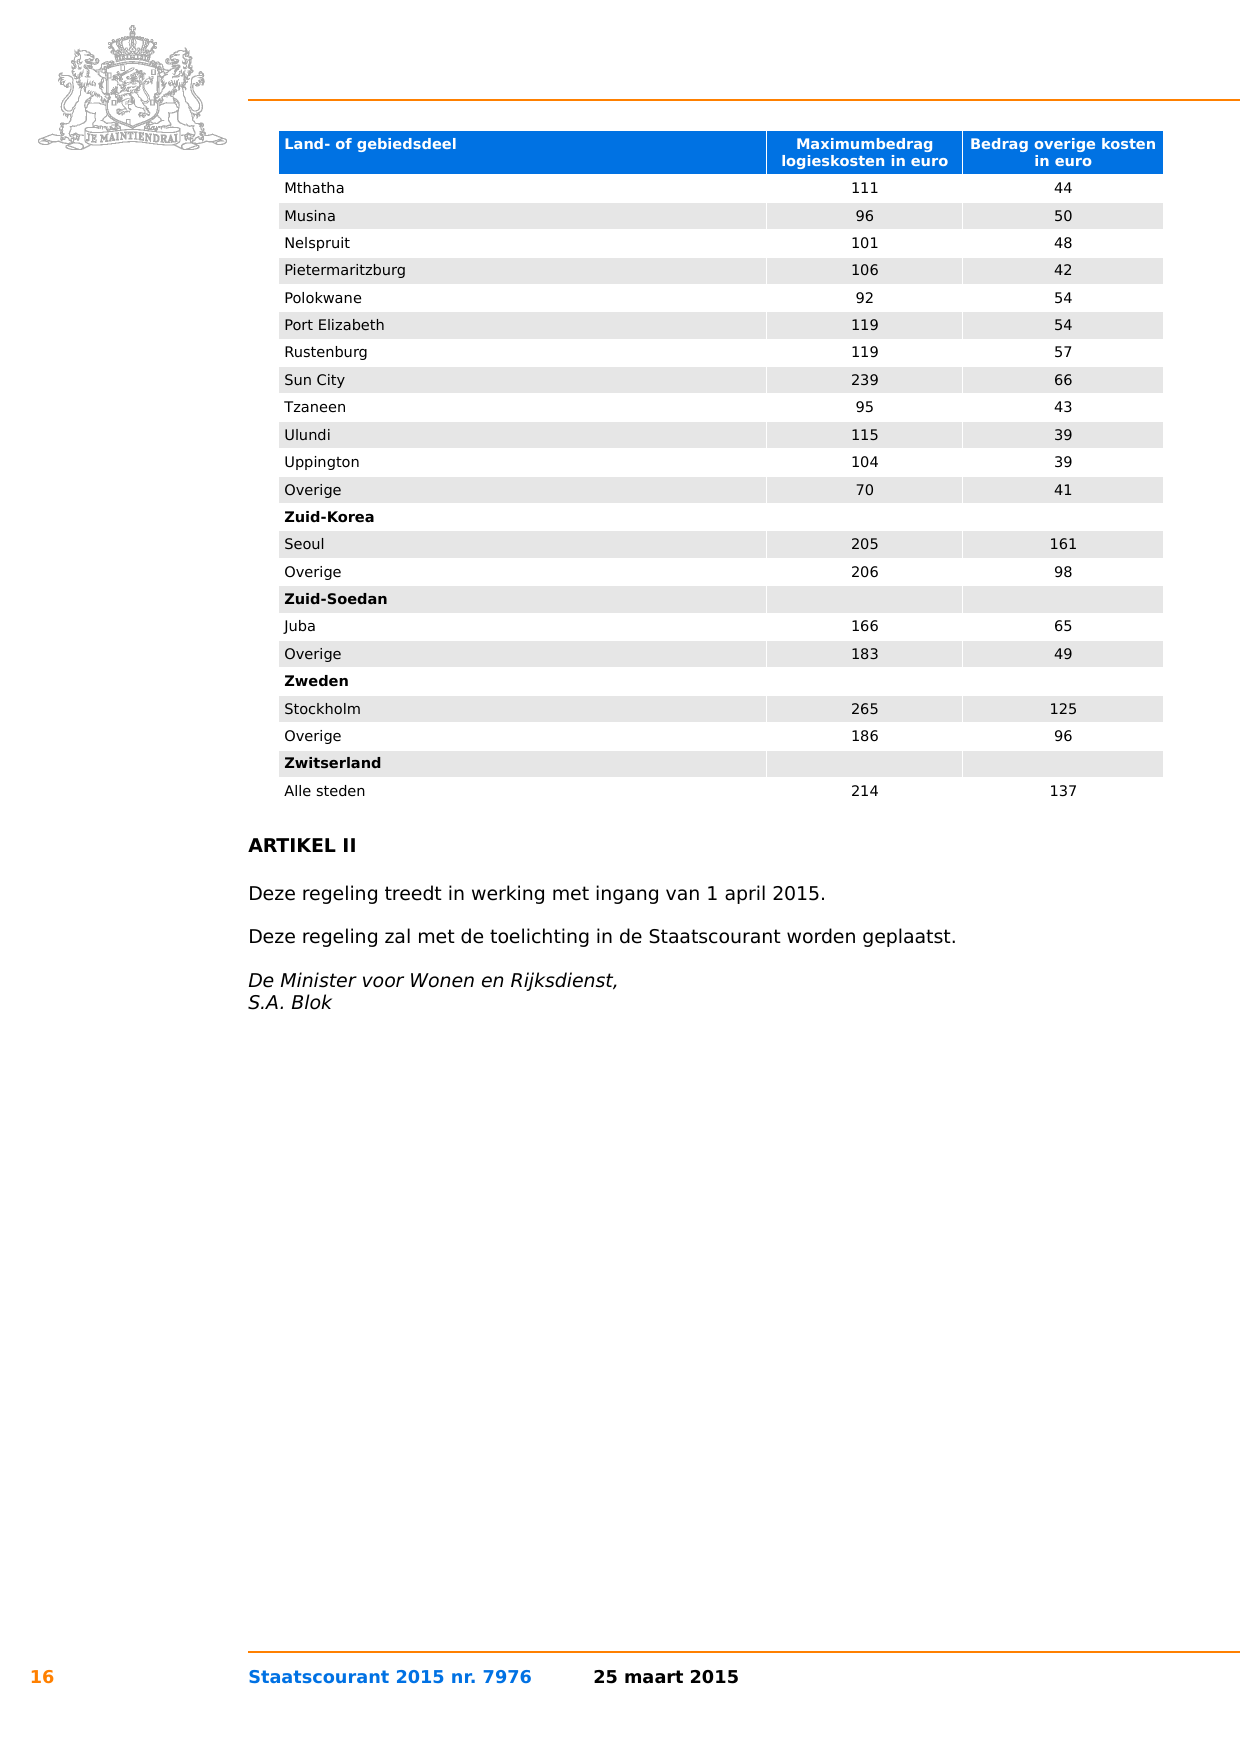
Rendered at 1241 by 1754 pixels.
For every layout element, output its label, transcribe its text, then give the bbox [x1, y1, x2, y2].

table_cell 125 [963, 696, 1163, 722]
table_cell 95 [767, 395, 962, 421]
table_cell Zuid-Korea [279, 504, 766, 530]
table_cell Nelspruit [279, 230, 766, 256]
table_cell [963, 669, 1163, 695]
table_cell 44 [963, 175, 1163, 202]
table_cell [963, 504, 1163, 530]
table_cell 39 [963, 422, 1163, 448]
table_cell Overige [279, 641, 766, 667]
table_cell 39 [963, 449, 1163, 476]
table_cell Tzaneen [279, 395, 766, 421]
table_cell Zwitserland [279, 751, 766, 777]
table_cell 41 [963, 477, 1163, 503]
table_cell 43 [963, 395, 1163, 421]
table_cell 66 [963, 367, 1163, 393]
table_cell 57 [963, 340, 1163, 366]
table_cell 166 [767, 614, 962, 640]
table_cell Stockholm [279, 696, 766, 722]
table_cell 104 [767, 449, 962, 476]
table_cell 54 [963, 285, 1163, 311]
table_cell [767, 751, 962, 777]
table_cell Sun City [279, 367, 766, 393]
table_cell Overige [279, 559, 766, 585]
table_cell 239 [767, 367, 962, 393]
table_cell Polokwane [279, 285, 766, 311]
picture [38, 25, 227, 150]
table_cell 50 [963, 203, 1163, 229]
table_cell 186 [767, 723, 962, 749]
table_cell [767, 504, 962, 530]
table_header Bedrag overige kosten in euro [963, 131, 1163, 174]
table_cell 161 [963, 531, 1163, 558]
table_cell [767, 669, 962, 695]
text De Minister voor Wonen en Rijksdienst, S.A. Blok [248, 970, 1163, 1014]
table_cell 106 [767, 258, 962, 284]
table_cell 111 [767, 175, 962, 202]
table_cell 98 [963, 559, 1163, 585]
table_cell 42 [963, 258, 1163, 284]
table_cell 265 [767, 696, 962, 722]
table_cell Ulundi [279, 422, 766, 448]
table_cell [963, 751, 1163, 777]
table_cell 119 [767, 312, 962, 339]
table_cell Alle steden [279, 778, 766, 804]
table_cell 214 [767, 778, 962, 804]
table_cell Overige [279, 723, 766, 749]
table_cell Overige [279, 477, 766, 503]
table_cell 96 [767, 203, 962, 229]
table_cell 96 [963, 723, 1163, 749]
table_cell Zweden [279, 669, 766, 695]
table_cell 137 [963, 778, 1163, 804]
table_cell 183 [767, 641, 962, 667]
table_header Land- of gebiedsdeel [279, 131, 766, 174]
table_cell 54 [963, 312, 1163, 339]
table_cell Pietermaritzburg [279, 258, 766, 284]
table_cell 70 [767, 477, 962, 503]
table_cell Mthatha [279, 175, 766, 202]
table_cell [963, 586, 1163, 613]
text Deze regeling treedt in werking met ingang van 1 april 2015. [248, 882, 1163, 904]
table_header Maximumbedrag logieskosten in euro [767, 131, 962, 174]
table_cell Zuid-Soedan [279, 586, 766, 613]
table_cell 115 [767, 422, 962, 448]
table_cell [767, 586, 962, 613]
table_cell 101 [767, 230, 962, 256]
table_cell Musina [279, 203, 766, 229]
table_cell 119 [767, 340, 962, 366]
table_cell 65 [963, 614, 1163, 640]
table_cell Juba [279, 614, 766, 640]
table_cell Port Elizabeth [279, 312, 766, 339]
table_cell 49 [963, 641, 1163, 667]
subtitle ARTIKEL II [248, 835, 1163, 857]
text Deze regeling zal met de toelichting in de Staatscourant worden geplaatst. [248, 926, 1163, 948]
table_cell 48 [963, 230, 1163, 256]
table_cell Seoul [279, 531, 766, 558]
table_cell 92 [767, 285, 962, 311]
table_cell 206 [767, 559, 962, 585]
table_cell 205 [767, 531, 962, 558]
table_cell Rustenburg [279, 340, 766, 366]
table_cell Uppington [279, 449, 766, 476]
